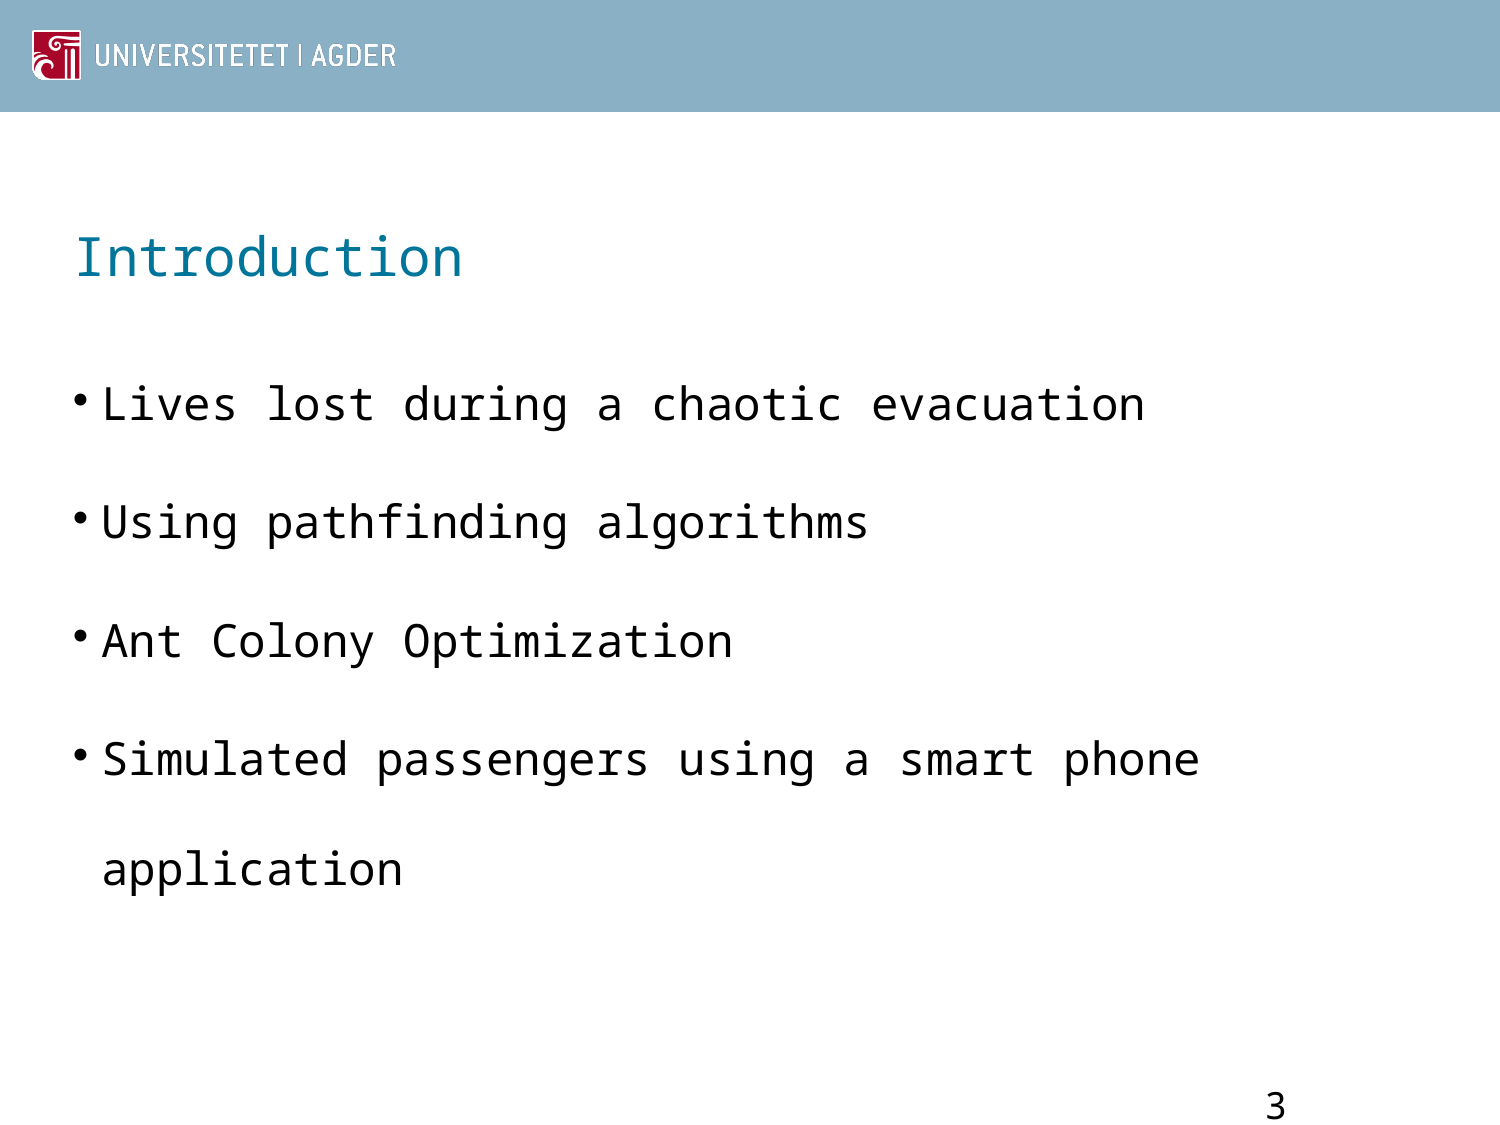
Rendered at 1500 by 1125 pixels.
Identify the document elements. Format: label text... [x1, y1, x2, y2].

picture [32, 30, 395, 80]
title Introduction [59, 142, 1459, 296]
list Lives lost during a chaotic evacuation Using pathfinding algorithms Ant Colony Optimization Simulated passengers using a smart phone application [29, 312, 1462, 1097]
